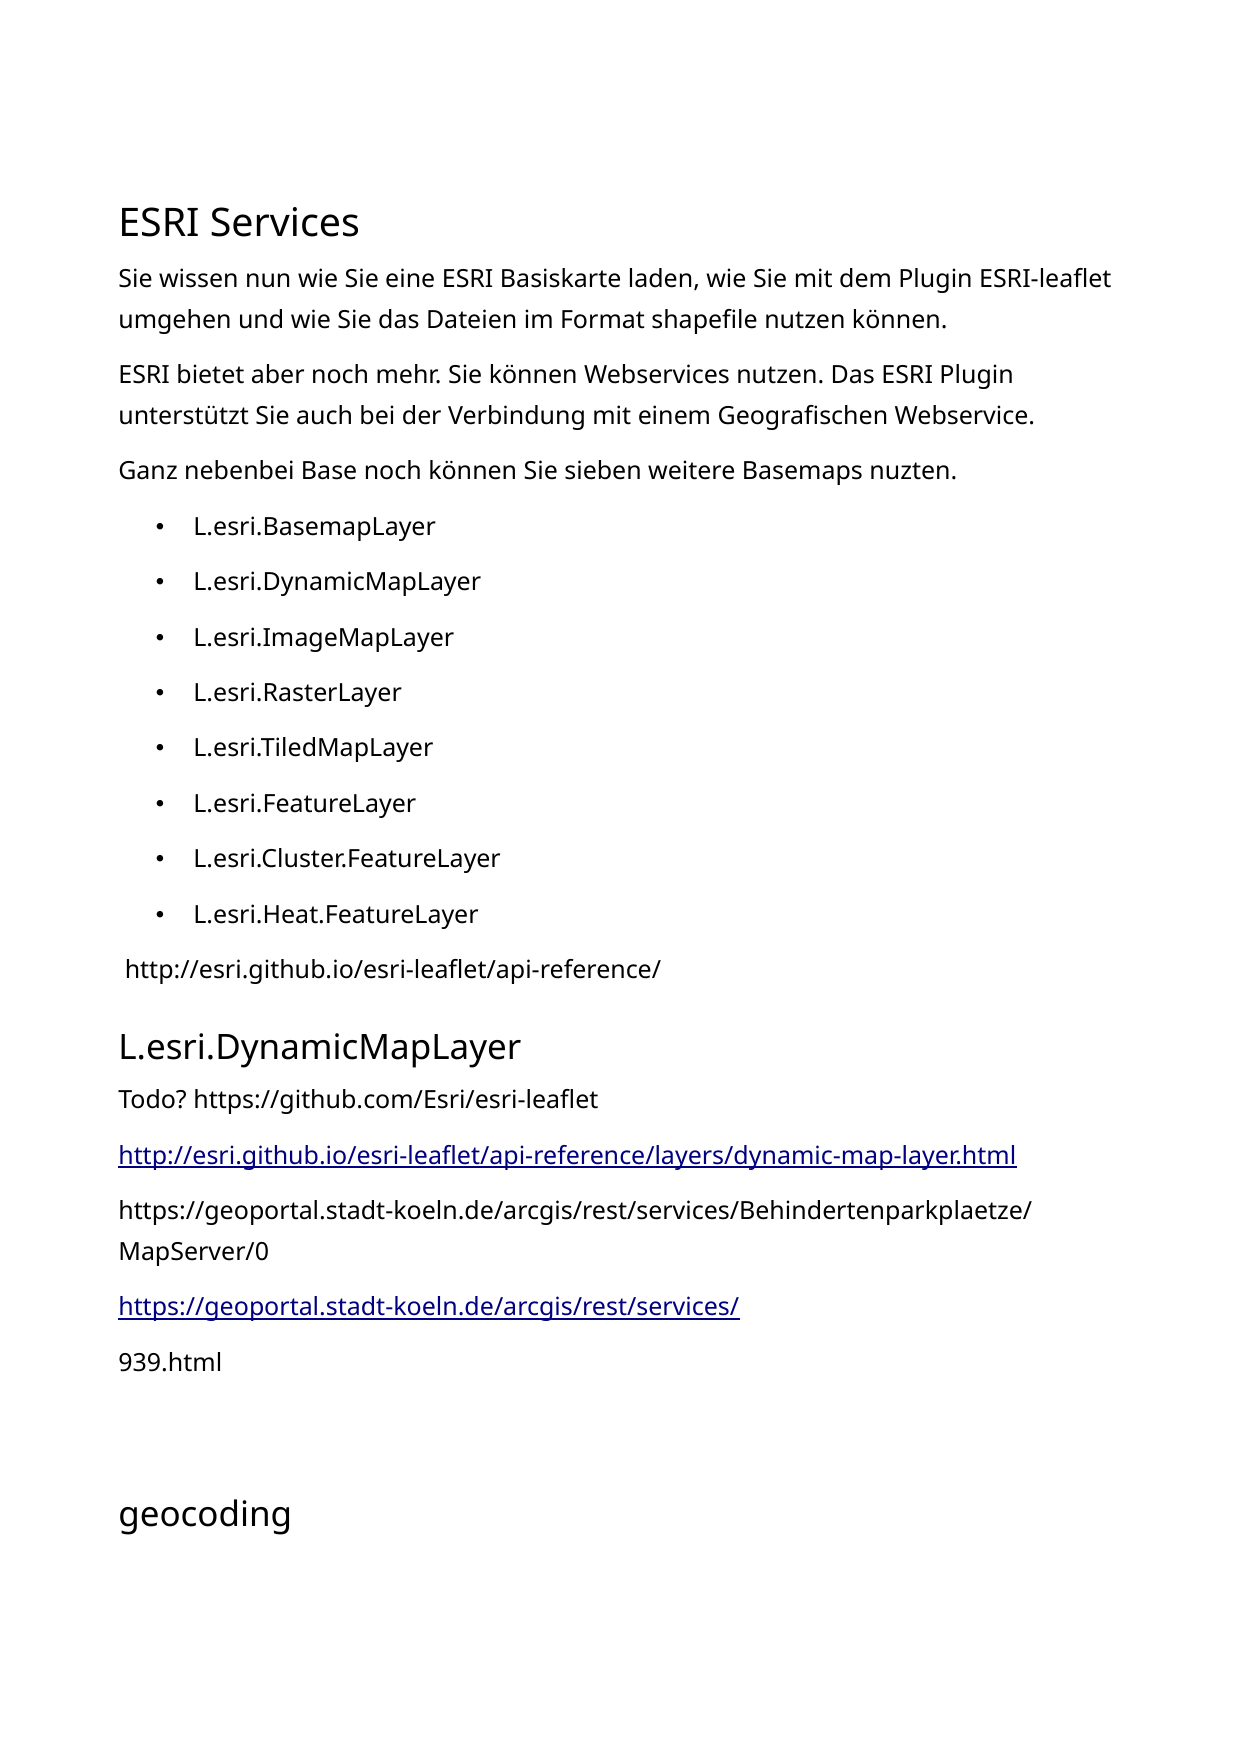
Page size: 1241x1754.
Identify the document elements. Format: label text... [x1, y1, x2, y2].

list L.esri.BasemapLayer [156, 508, 1122, 542]
text Ganz nebenbei Base noch können Sie sieben weitere Basemaps nuzten. [118, 453, 1122, 487]
subtitle geocoding [118, 1489, 1122, 1537]
list L.esri.Heat.FeatureLayer [156, 896, 1122, 930]
list L.esri.ImageMapLayer [156, 619, 1122, 653]
text Todo? https://github.com/Esri/esri-leaflet [118, 1082, 1122, 1116]
text https://geoportal.stadt-koeln.de/arcgis/rest/services/ [118, 1289, 1122, 1323]
text https://geoportal.stadt-koeln.de/arcgis/rest/services/Behindertenparkplaetze/MapServer/0 [118, 1193, 1122, 1268]
text 939.html [118, 1344, 1122, 1378]
text http://esri.github.io/esri-leaflet/api-reference/ [118, 952, 1122, 986]
subtitle ESRI Services [118, 194, 1122, 248]
text ESRI bietet aber noch mehr. Sie können Webservices nutzen. Das ESRI Plugin unterstützt Sie auch bei der Verbindung mit einem Geografischen Webservice. [118, 357, 1122, 432]
list L.esri.TiledMapLayer [156, 730, 1122, 764]
subtitle L.esri.DynamicMapLayer [118, 1022, 1122, 1069]
list L.esri.RasterLayer [156, 675, 1122, 709]
list L.esri.FeatureLayer [156, 786, 1122, 819]
list L.esri.DynamicMapLayer [156, 564, 1122, 598]
list L.esri.Cluster.FeatureLayer [156, 841, 1122, 875]
text http://esri.github.io/esri-leaflet/api-reference/layers/dynamic-map-layer.html [118, 1137, 1122, 1171]
text Sie wissen nun wie Sie eine ESRI Basiskarte laden, wie Sie mit dem Plugin ESRI-leaflet umgehen und wie Sie das Dateien im Format shapefile nutzen können. [118, 261, 1122, 335]
